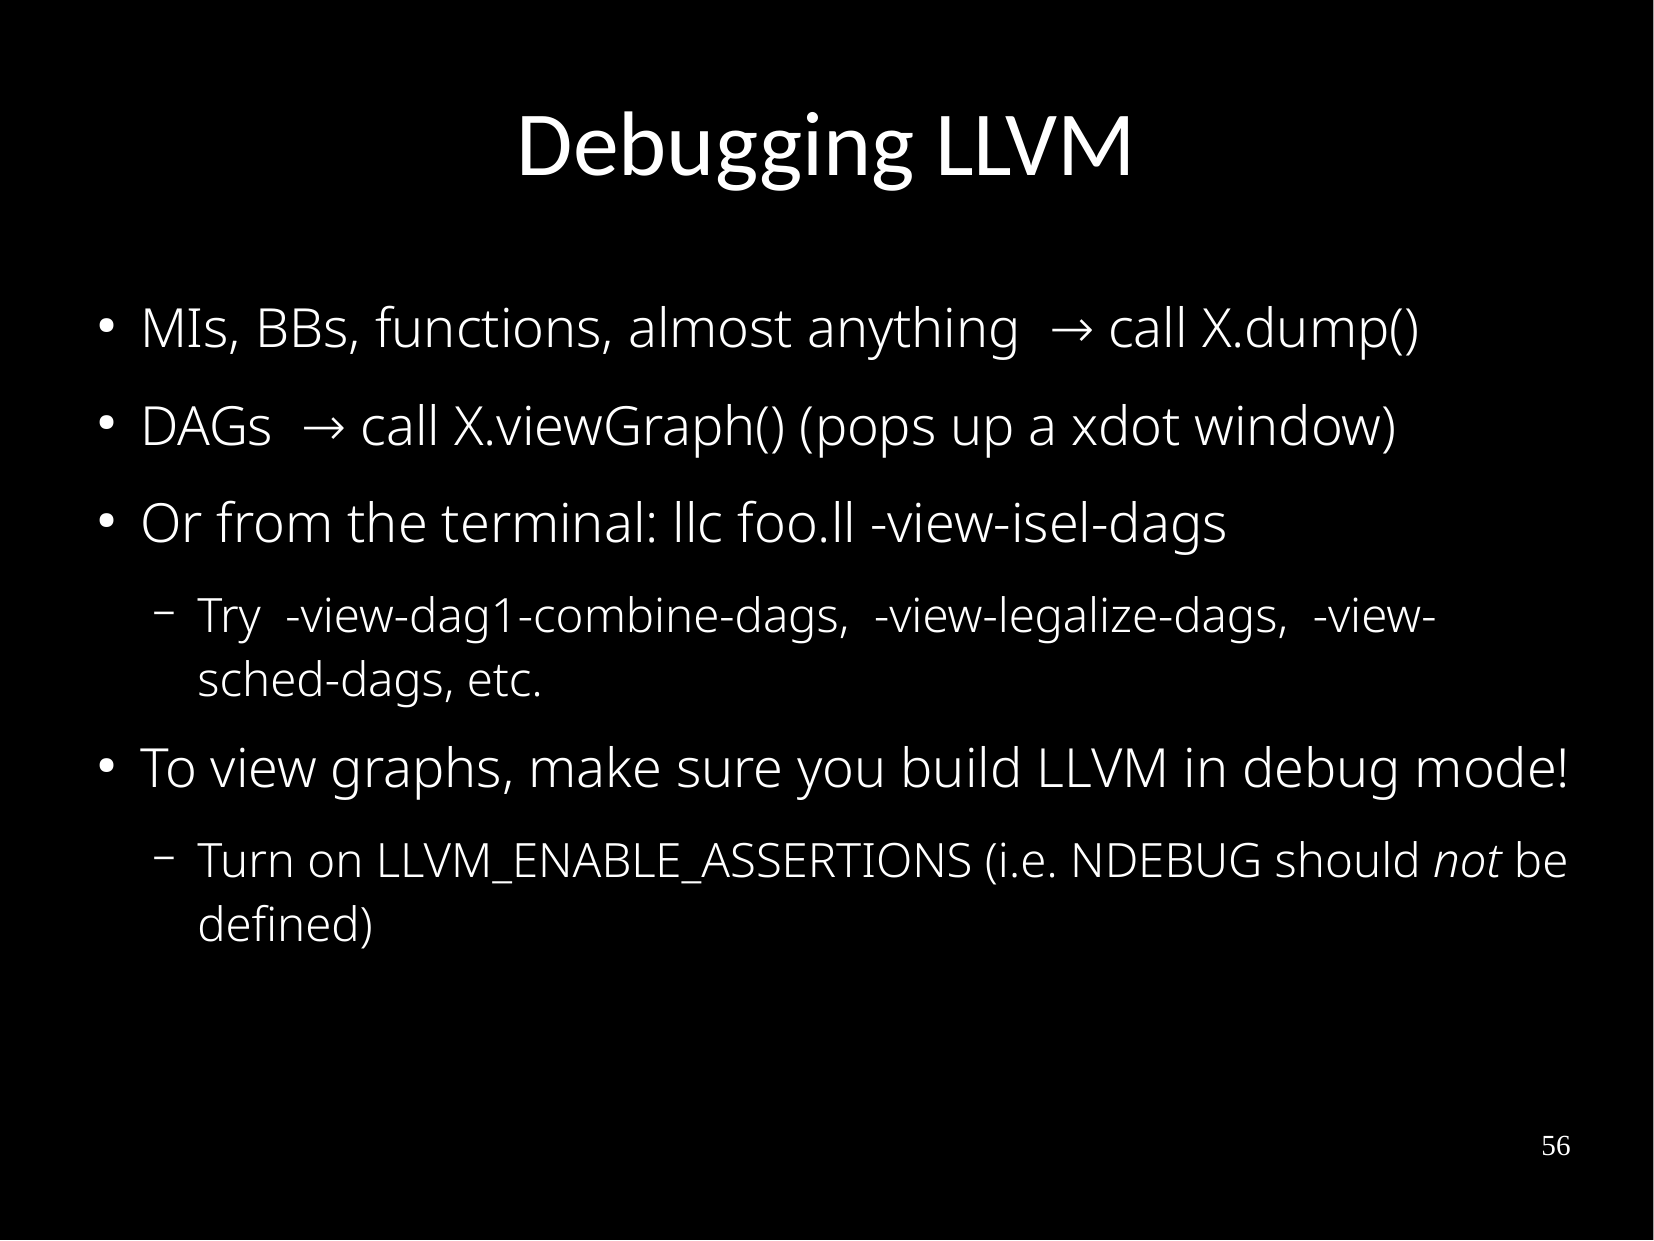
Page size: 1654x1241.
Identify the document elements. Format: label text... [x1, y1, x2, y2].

title Debugging LLVM [82, 49, 1571, 257]
list MIs, BBs, functions, almost anything → call X.dump() DAGs → call X.viewGraph() (pops up a xdot window) Or from the terminal: llc foo.ll -view-isel-dags Try -view-dag1-combine-dags, -view-legalize-dags, -view-sched-dags, etc. To view graphs, make sure you build LLVM in debug mode! Turn on LLVM_ENABLE_ASSERTIONS (i.e. NDEBUG should not be defined) [82, 290, 1571, 1010]
